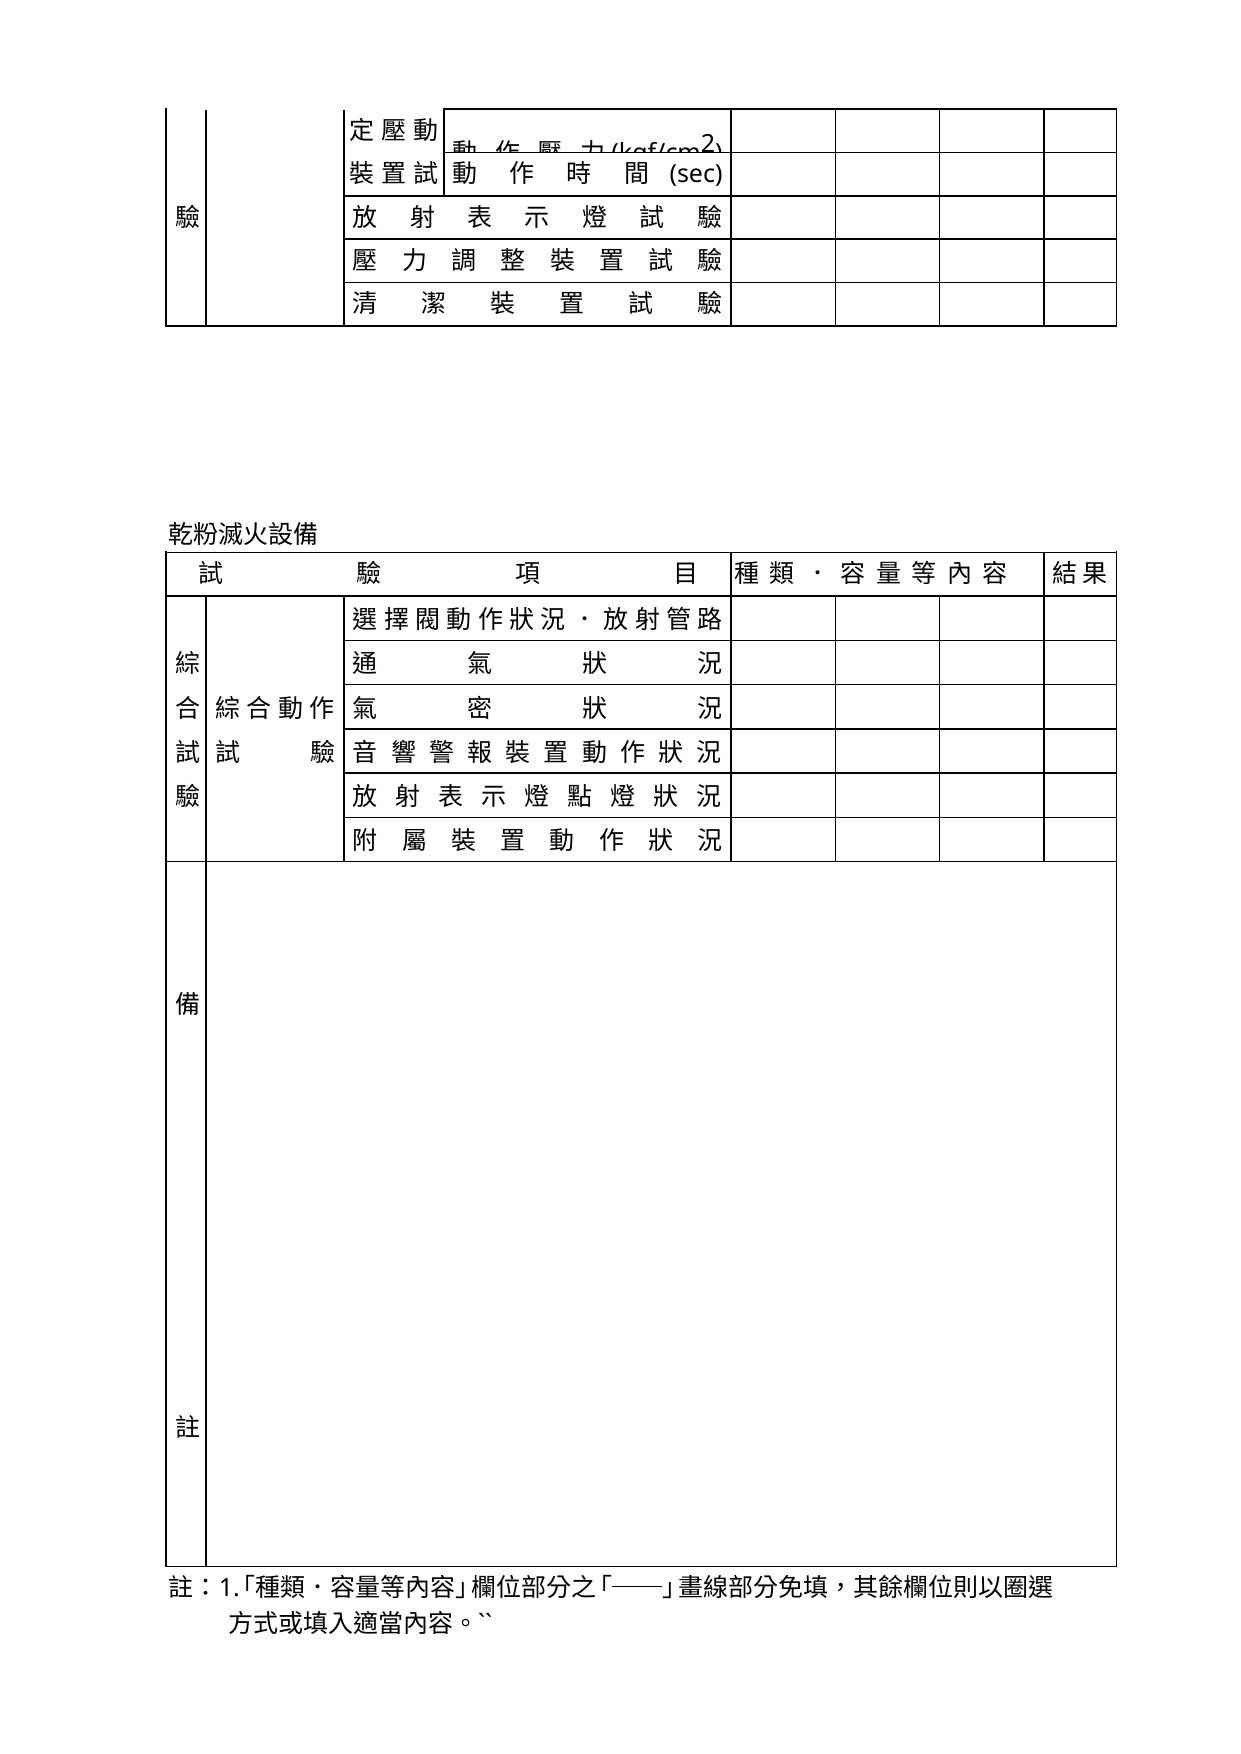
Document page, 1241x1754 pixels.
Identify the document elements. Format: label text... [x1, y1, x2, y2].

table_cell 音響警報裝置動作狀況 [345, 730, 730, 772]
table_cell [940, 597, 1043, 639]
table_cell [940, 641, 1043, 684]
table_cell [836, 774, 939, 817]
table_cell [732, 197, 835, 238]
table_cell [207, 640, 343, 684]
table_cell [207, 862, 244, 1566]
table_cell 動 作 壓 力(kgf/cm2) [445, 110, 730, 152]
table_header 結果 [1045, 553, 1116, 595]
table_cell [207, 238, 343, 282]
table_cell [1044, 862, 1116, 1566]
table_cell [207, 817, 343, 861]
table_cell [940, 240, 1043, 282]
table_cell [244, 862, 381, 1566]
table_cell [731, 862, 1044, 1566]
table_cell [1045, 774, 1116, 817]
table_cell [1045, 641, 1116, 684]
table_cell [207, 597, 343, 639]
table_cell [167, 108, 206, 152]
table_cell 備 註 [167, 862, 205, 1566]
table_cell [732, 153, 835, 195]
table_cell 試 [167, 728, 205, 772]
table_cell [1045, 197, 1116, 238]
table_cell [732, 597, 835, 639]
table_cell [1045, 730, 1116, 772]
table_header 試驗項目 [167, 553, 730, 595]
table_cell [732, 641, 835, 684]
table_cell [1045, 597, 1116, 639]
table_cell [836, 283, 939, 325]
table_cell [1045, 153, 1116, 195]
table_cell [381, 862, 731, 1566]
table_cell [940, 730, 1043, 772]
table_cell [836, 818, 939, 861]
table_cell [1045, 283, 1116, 325]
table_cell [1045, 685, 1116, 728]
table_cell 通氣狀況 [345, 641, 730, 684]
table_cell [167, 282, 205, 325]
table_cell [732, 730, 835, 772]
table_cell [940, 685, 1043, 728]
table_cell 綜合動作 [207, 684, 343, 728]
table_cell 合 [167, 684, 205, 728]
table_cell 放射表示燈點燈狀況 [345, 774, 730, 817]
table_cell [836, 197, 939, 238]
table_cell [836, 597, 939, 639]
table_cell [836, 110, 939, 152]
table_cell [167, 152, 205, 195]
table_cell [167, 238, 205, 282]
table_cell 放射表示燈試驗 [345, 197, 730, 238]
table_cell [167, 597, 205, 639]
text 註：1.「種類．容量等內容」欄位部分之「──」畫線部分免填，其餘欄位則以圈選方式或填入適當內容。`` [169, 1567, 1053, 1639]
table_cell [207, 772, 343, 817]
table_cell 定壓動作 [344, 108, 443, 152]
table_cell [836, 641, 939, 684]
table_cell [940, 818, 1043, 861]
table_cell 驗 [167, 195, 205, 238]
table_cell [940, 110, 1043, 152]
table_cell [207, 152, 343, 195]
table_cell [732, 774, 835, 817]
table_cell [732, 110, 835, 152]
table_cell [1045, 240, 1116, 282]
table_cell [940, 774, 1043, 817]
table_cell [206, 108, 344, 152]
table_cell [940, 283, 1043, 325]
table_cell [836, 240, 939, 282]
table_cell [1045, 110, 1116, 152]
table_cell [207, 195, 343, 238]
table_cell [836, 730, 939, 772]
table_cell 清潔裝置試驗 [345, 283, 730, 325]
table_cell 裝置試驗 [345, 152, 443, 195]
table_cell 氣密狀況 [345, 685, 730, 728]
text 乾粉滅火設備 [169, 514, 1053, 551]
table_cell 驗 [167, 772, 205, 817]
table_cell [167, 817, 205, 861]
table_cell 動 作 時 間 (sec) [445, 153, 730, 195]
table_cell [836, 153, 939, 195]
table_cell [940, 153, 1043, 195]
table_cell [836, 685, 939, 728]
table_cell [732, 240, 835, 282]
table_cell 試驗 [207, 728, 343, 772]
table_cell [732, 818, 835, 861]
table_cell 選擇閥動作狀況．放射管路 [345, 597, 730, 639]
table_cell [940, 197, 1043, 238]
table_cell [732, 685, 835, 728]
table_cell [732, 283, 835, 325]
table_cell [207, 282, 343, 325]
table_header 種類．容量等內容 [732, 553, 1043, 595]
table_cell 綜 [167, 640, 205, 684]
table_cell 附屬裝置動作狀況 [345, 818, 730, 861]
table_cell 壓力調整裝置試驗 [345, 240, 730, 282]
table_cell [1045, 818, 1116, 861]
